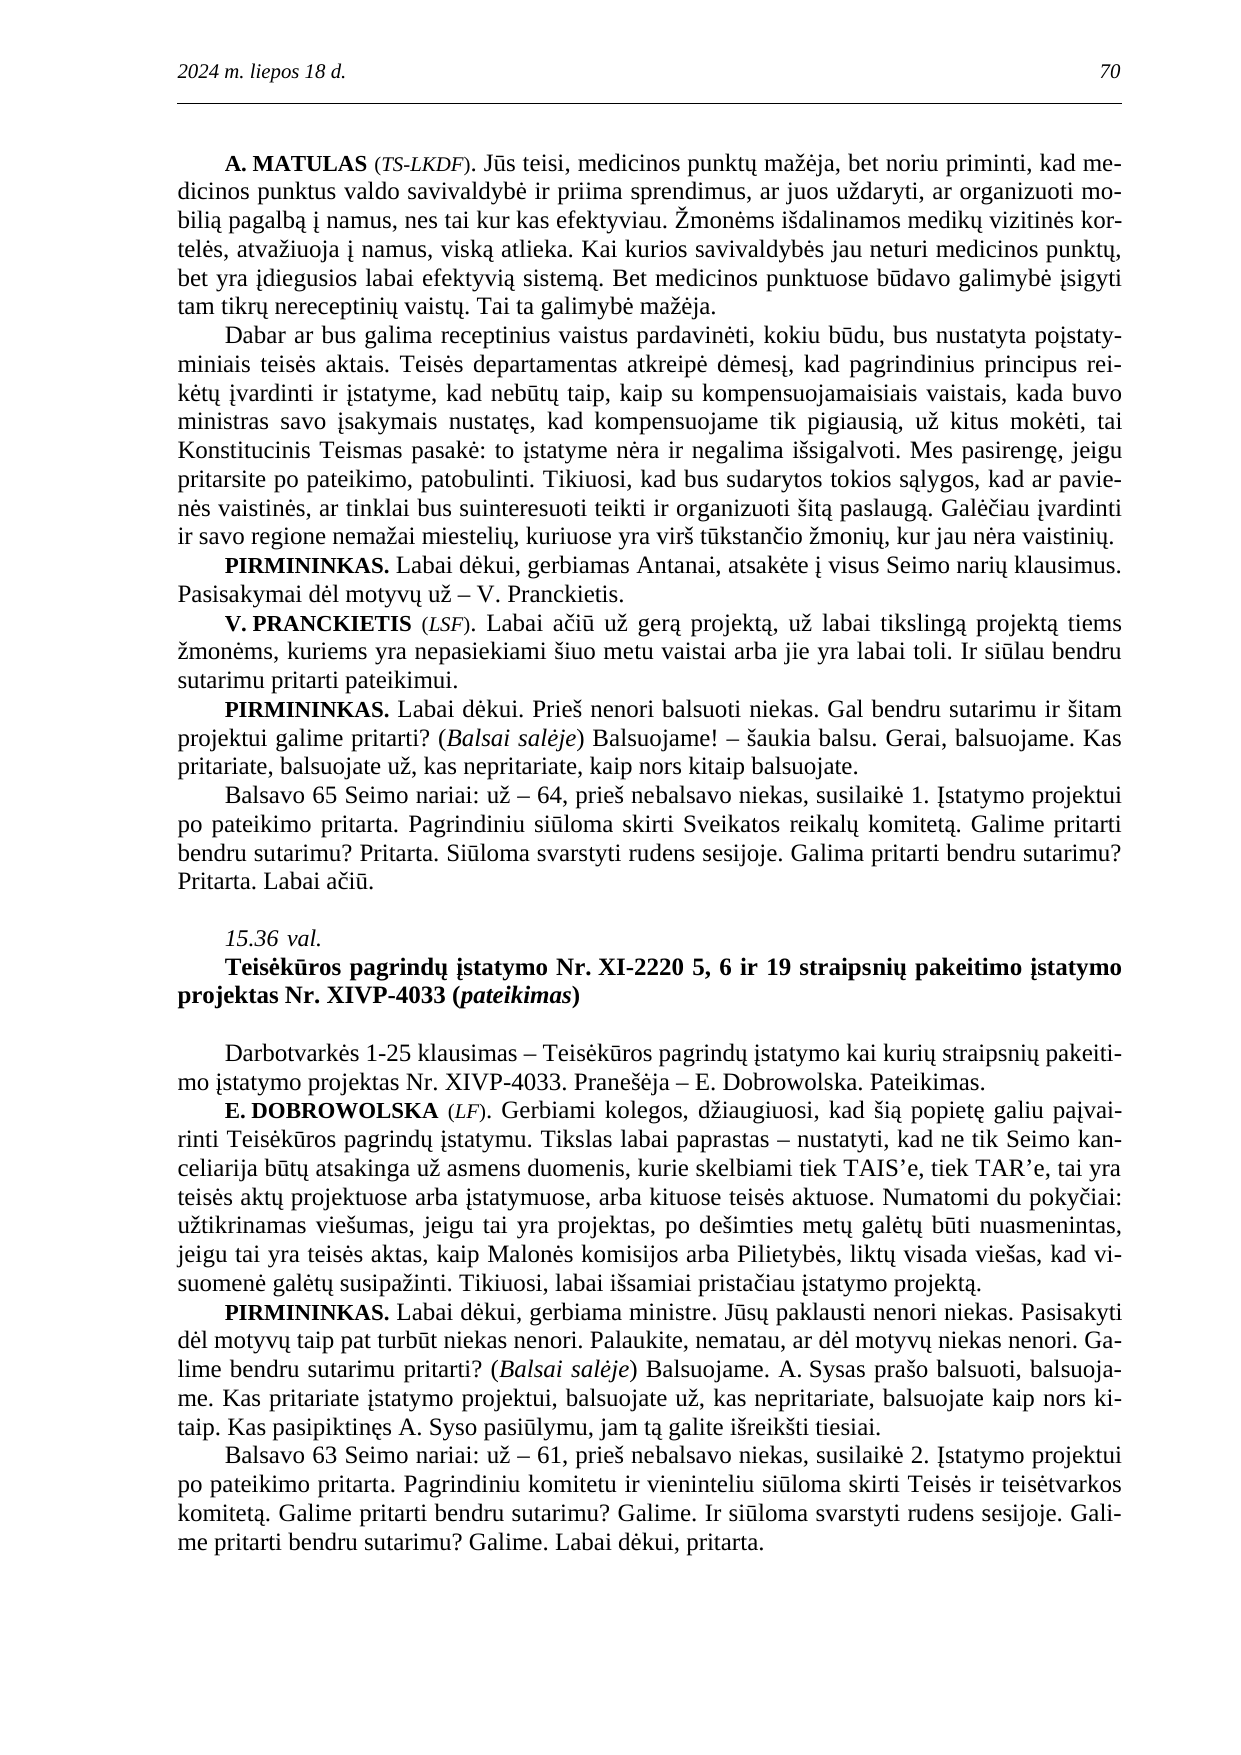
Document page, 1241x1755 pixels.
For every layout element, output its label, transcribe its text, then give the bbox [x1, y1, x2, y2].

text Dar­bo­tvarkės 1-25 klau­si­mas – Tei­sė­kū­ros pa­grin­dų įsta­ty­mo kai ku­rių straips­nių pa­kei­ti­mo įsta­ty­mo pro­jek­tas Nr. XIVP-4033. Pra­ne­šė­ja – E. Dob­ro­wols­ka. Pa­tei­ki­mas. [177, 1038, 1122, 1095]
text PIRMININKAS. La­bai dė­kui, ger­bia­ma mi­nist­re. Jū­sų pa­klaus­ti ne­no­ri nie­kas. Pa­si­sa­ky­ti dėl mo­ty­vų taip pat tur­būt nie­kas ne­no­ri. Pa­lau­ki­te, ne­ma­tau, ar dėl mo­ty­vų nie­kas ne­no­ri. Ga­li­me ben­dru su­ta­ri­mu pri­tar­ti? (Bal­sai sa­lė­je) Bal­suo­ja­me. A. Sy­sas pra­šo bal­suo­ti, bal­suo­ja­me. Kas pri­ta­ria­te įsta­ty­mo pro­jek­tui, bal­suo­ja­te už, kas ne­pri­ta­ria­te, bal­suo­ja­te kaip nors ki­taip. Kas pa­si­pik­ti­nęs A. Sy­so pa­siū­ly­mu, jam tą ga­li­te iš­reikš­ti tie­siai. [177, 1297, 1122, 1440]
text Da­bar ar bus ga­li­ma re­cep­ti­nius vais­tus par­da­vi­nė­ti, ko­kiu bū­du, bus nu­sta­ty­ta po­įsta­ty­mi­niais tei­sės ak­tais. Tei­sės de­par­ta­men­tas at­krei­pė dė­me­sį, kad pa­grin­di­nius prin­ci­pus rei­kėtų įvar­din­ti ir įsta­ty­me, kad ne­bū­tų taip, kaip su kom­pen­suo­ja­mai­siais vais­tais, ka­da bu­vo mi­nist­ras sa­vo įsa­ky­mais nu­sta­tęs, kad kom­pen­suo­ja­me tik pi­giau­sią, už ki­tus mo­kė­ti, tai Kon­sti­tu­ci­nis Teis­mas pa­sa­kė: to įsta­ty­me nė­ra ir ne­ga­li­ma iš­si­gal­vo­ti. Mes pa­si­ren­gę, jei­gu pri­tar­si­te po pa­tei­ki­mo, pa­to­bu­lin­ti. Ti­kiuo­si, kad bus su­da­ry­tos to­kios są­ly­gos, kad ar pa­vie­nės vais­ti­nės, ar tin­klai bus su­in­te­re­suo­ti teik­ti ir or­ga­ni­zuo­ti ši­tą pa­slau­gą. Ga­lė­čiau įvar­din­ti ir sa­vo re­gio­ne ne­ma­žai mies­te­lių, ku­riuo­se yra virš tūks­tan­čio žmo­nių, kur jau nė­ra vais­ti­nių. [177, 320, 1122, 550]
text Bal­sa­vo 65 Sei­mo na­riai: už – 64, prieš ne­bal­sa­vo nie­kas, su­si­lai­kė 1. Įsta­ty­mo pro­jek­tui po pa­tei­ki­mo pri­tar­ta. Pa­grin­di­niu siū­lo­ma skir­ti Svei­ka­tos rei­ka­lų ko­mi­te­tą. Ga­li­me pri­tar­ti ben­dru su­ta­ri­mu? Pri­tar­ta. Siū­lo­ma svars­ty­ti ru­dens se­si­jo­je. Ga­li­ma pri­tar­ti ben­dru su­ta­ri­mu? Pri­tar­ta. La­bai ačiū. [177, 780, 1122, 895]
text PIRMININKAS. La­bai dė­kui. Prieš ne­no­ri bal­suo­ti nie­kas. Gal ben­dru su­ta­ri­mu ir ši­tam pro­jek­tui ga­li­me pri­tar­ti? (Bal­sai sa­lė­je) Bal­suo­ja­me! – šau­kia bal­su. Ge­rai, bal­suo­ja­me. Kas pri­ta­ria­te, bal­suo­ja­te už, kas ne­pri­ta­ria­te, kaip nors ki­taip bal­suo­ja­te. [177, 694, 1122, 780]
text 15.36 val. [224, 924, 1122, 952]
text V. PRANCKIETIS (LSF). La­bai ačiū už ge­rą pro­jek­tą, už la­bai tiks­lin­gą pro­jek­tą tiems žmo­nėms, ku­riems yra ne­pa­sie­kia­mi šiuo me­tu vais­tai ar­ba jie yra la­bai to­li. Ir siū­lau ben­dru su­ta­ri­mu pri­tar­ti pa­tei­ki­mui. [177, 608, 1122, 694]
text A. MATULAS (TS-LKDF). Jūs tei­si, me­di­ci­nos punk­tų ma­žė­ja, bet no­riu pri­min­ti, kad me­di­ci­nos punk­tus val­do sa­vi­val­dy­bė ir pri­ima spren­di­mus, ar juos už­da­ry­ti, ar or­ga­ni­zuo­ti mo­bi­lią pa­gal­bą į na­mus, nes tai kur kas efek­ty­viau. Žmo­nėms iš­da­li­na­mos me­di­kų vi­zi­ti­nės kor­te­lės, at­va­žiuo­ja į na­mus, vis­ką at­lie­ka. Kai ku­rios sa­vi­val­dy­bės jau ne­tu­ri me­di­ci­nos punk­tų, bet yra įdie­gu­sios la­bai efek­ty­vią sis­te­mą. Bet me­di­ci­nos punk­tuo­se bū­da­vo ga­li­my­bė įsi­gy­ti tam tik­rų ne­re­cep­ti­nių vais­tų. Tai ta ga­li­my­bė ma­žė­ja. [177, 148, 1122, 320]
text Bal­sa­vo 63 Sei­mo na­riai: už – 61, prieš ne­bal­sa­vo nie­kas, su­si­lai­kė 2. Įsta­ty­mo pro­jek­tui po pa­tei­ki­mo pri­tar­ta. Pa­grin­di­niu ko­mi­te­tu ir vie­nin­te­liu siū­lo­ma skir­ti Tei­sės ir tei­sėt­var­kos ko­mi­te­tą. Ga­li­me pri­tar­ti ben­dru su­ta­ri­mu? Ga­li­me. Ir siū­lo­ma svars­ty­ti ru­dens se­si­jo­je. Ga­li­me pri­tar­ti ben­dru su­ta­ri­mu? Ga­li­me. La­bai dė­kui, pri­tar­ta. [177, 1440, 1122, 1555]
text Tei­sė­kū­ros pa­grin­dų įsta­ty­mo Nr. XI-2220 5, 6 ir 19 straips­nių pa­kei­ti­mo įsta­ty­mo pro­jek­tas Nr. XIVP-4033 (pa­tei­ki­mas) [177, 952, 1122, 1009]
text E. DOBROWOLSKA (LF). Ger­bia­mi ko­le­gos, džiau­giuo­si, kad šią po­pie­tę ga­liu pa­į­vai­rin­ti Tei­sė­kū­ros pa­grin­dų įsta­ty­mu. Tiks­las la­bai pa­pras­tas – nu­sta­ty­ti, kad ne tik Sei­mo kan­ce­lia­ri­ja bū­tų at­sa­kin­ga už as­mens duo­me­nis, ku­rie skel­bia­mi tiek TAISʼe, tiek TARʼe, tai yra tei­sės ak­tų pro­jek­tuo­se ar­ba įsta­ty­muo­se, ar­ba ki­tuo­se tei­sės ak­tuo­se. Nu­ma­to­mi du po­ky­čiai: už­tik­ri­na­mas vie­šu­mas, jei­gu tai yra pro­jek­tas, po de­šim­ties me­tų ga­lė­tų bū­ti nu­as­me­nin­tas, jei­gu tai yra tei­sės ak­tas, kaip Ma­lo­nės ko­mi­si­jos ar­ba Pi­lie­ty­bės, lik­tų vi­sa­da vie­šas, kad vi­suo­me­nė ga­lė­tų su­si­pa­žin­ti. Ti­kiuo­si, la­bai iš­sa­miai pri­sta­čiau įsta­ty­mo pro­jek­tą. [177, 1095, 1122, 1297]
text PIRMININKAS. La­bai dė­kui, ger­bia­mas An­ta­nai, at­sa­kė­te į vi­sus Sei­mo na­rių klau­si­mus. Pa­si­sa­ky­mai dėl mo­ty­vų už – V. Pranc­kie­tis. [177, 550, 1122, 608]
